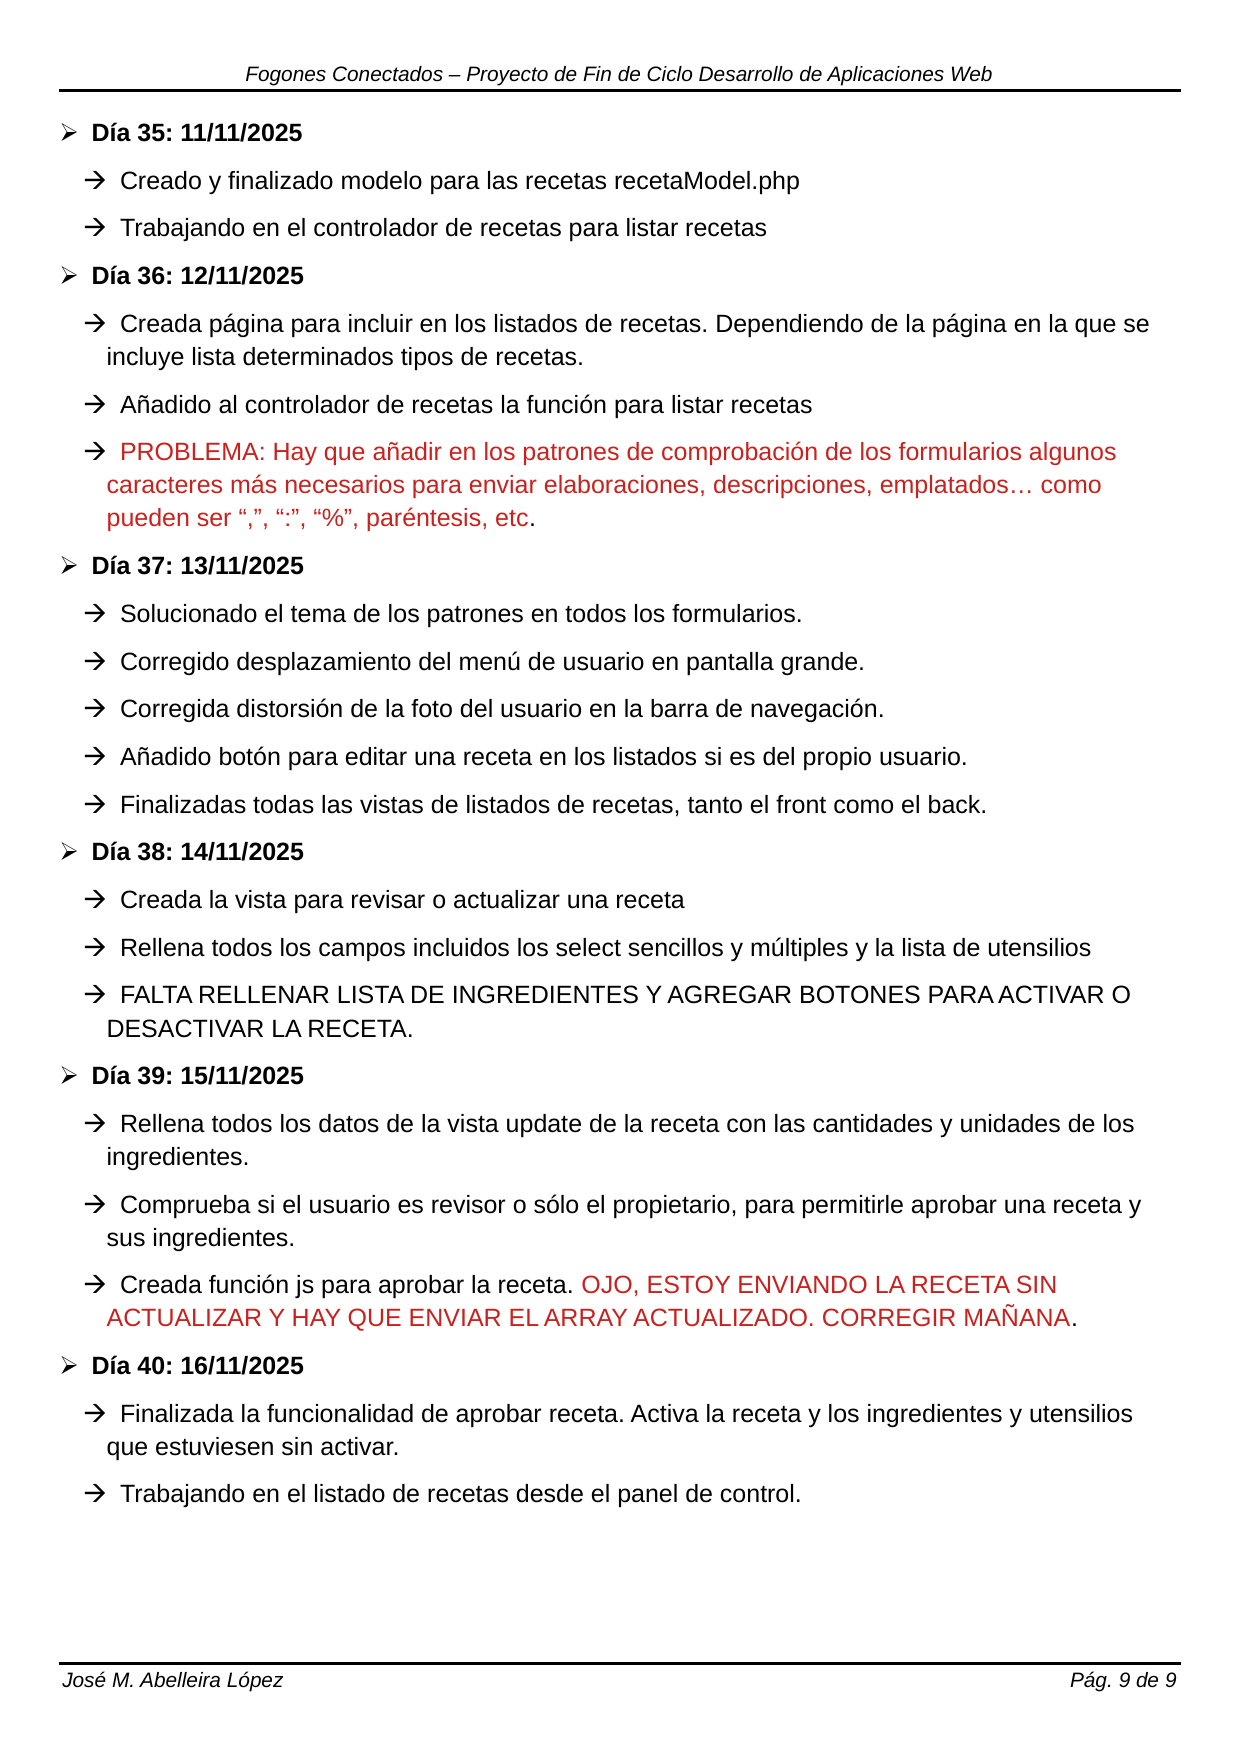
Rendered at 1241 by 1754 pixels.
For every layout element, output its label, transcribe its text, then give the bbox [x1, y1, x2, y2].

list Creado y finalizado modelo para las recetas recetaModel.php [83, 166, 1181, 194]
list Creada página para incluir en los listados de recetas. Dependiendo de la página en la que se incluye lista determinados tipos de recetas. [83, 309, 1181, 371]
list Trabajando en el listado de recetas desde el panel de control. [83, 1479, 1181, 1508]
list Añadido botón para editar una receta en los listados si es del propio usuario. [83, 742, 1181, 771]
list Día 40: 16/11/2025 [59, 1351, 1181, 1380]
list Día 38: 14/11/2025 [59, 837, 1181, 866]
list PROBLEMA: Hay que añadir en los patrones de comprobación de los formularios algunos caracteres más necesarios para enviar elaboraciones, descripciones, emplatados… como pueden ser “,”, “:”, “%”, paréntesis, etc. [83, 437, 1181, 532]
list Día 36: 12/11/2025 [59, 261, 1181, 290]
list Rellena todos los datos de la vista update de la receta con las cantidades y unidades de los ingredientes. [83, 1109, 1181, 1171]
list Día 35: 11/11/2025 [59, 118, 1181, 147]
list Rellena todos los campos incluidos los select sencillos y múltiples y la lista de utensilios [83, 933, 1181, 962]
list Solucionado el tema de los patrones en todos los formularios. [83, 599, 1181, 628]
list Corregida distorsión de la foto del usuario en la barra de navegación. [83, 694, 1181, 723]
list FALTA RELLENAR LISTA DE INGREDIENTES Y AGREGAR BOTONES PARA ACTIVAR O DESACTIVAR LA RECETA. [83, 980, 1181, 1042]
list Añadido al controlador de recetas la función para listar recetas [83, 389, 1181, 418]
list Creada función js para aprobar la receta. OJO, ESTOY ENVIANDO LA RECETA SIN ACTUALIZAR Y HAY QUE ENVIAR EL ARRAY ACTUALIZADO. CORREGIR MAÑANA. [83, 1270, 1181, 1332]
list Corregido desplazamiento del menú de usuario en pantalla grande. [83, 646, 1181, 675]
list Finalizadas todas las vistas de listados de recetas, tanto el front como el back. [83, 789, 1181, 818]
list Comprueba si el usuario es revisor o sólo el propietario, para permitirle aprobar una receta y sus ingredientes. [83, 1189, 1181, 1251]
list Día 39: 15/11/2025 [59, 1061, 1181, 1090]
list Finalizada la funcionalidad de aprobar receta. Activa la receta y los ingredientes y utensilios que estuviesen sin activar. [83, 1399, 1181, 1461]
list Creada la vista para revisar o actualizar una receta [83, 885, 1181, 914]
list Trabajando en el controlador de recetas para listar recetas [83, 213, 1181, 242]
list Día 37: 13/11/2025 [59, 551, 1181, 580]
